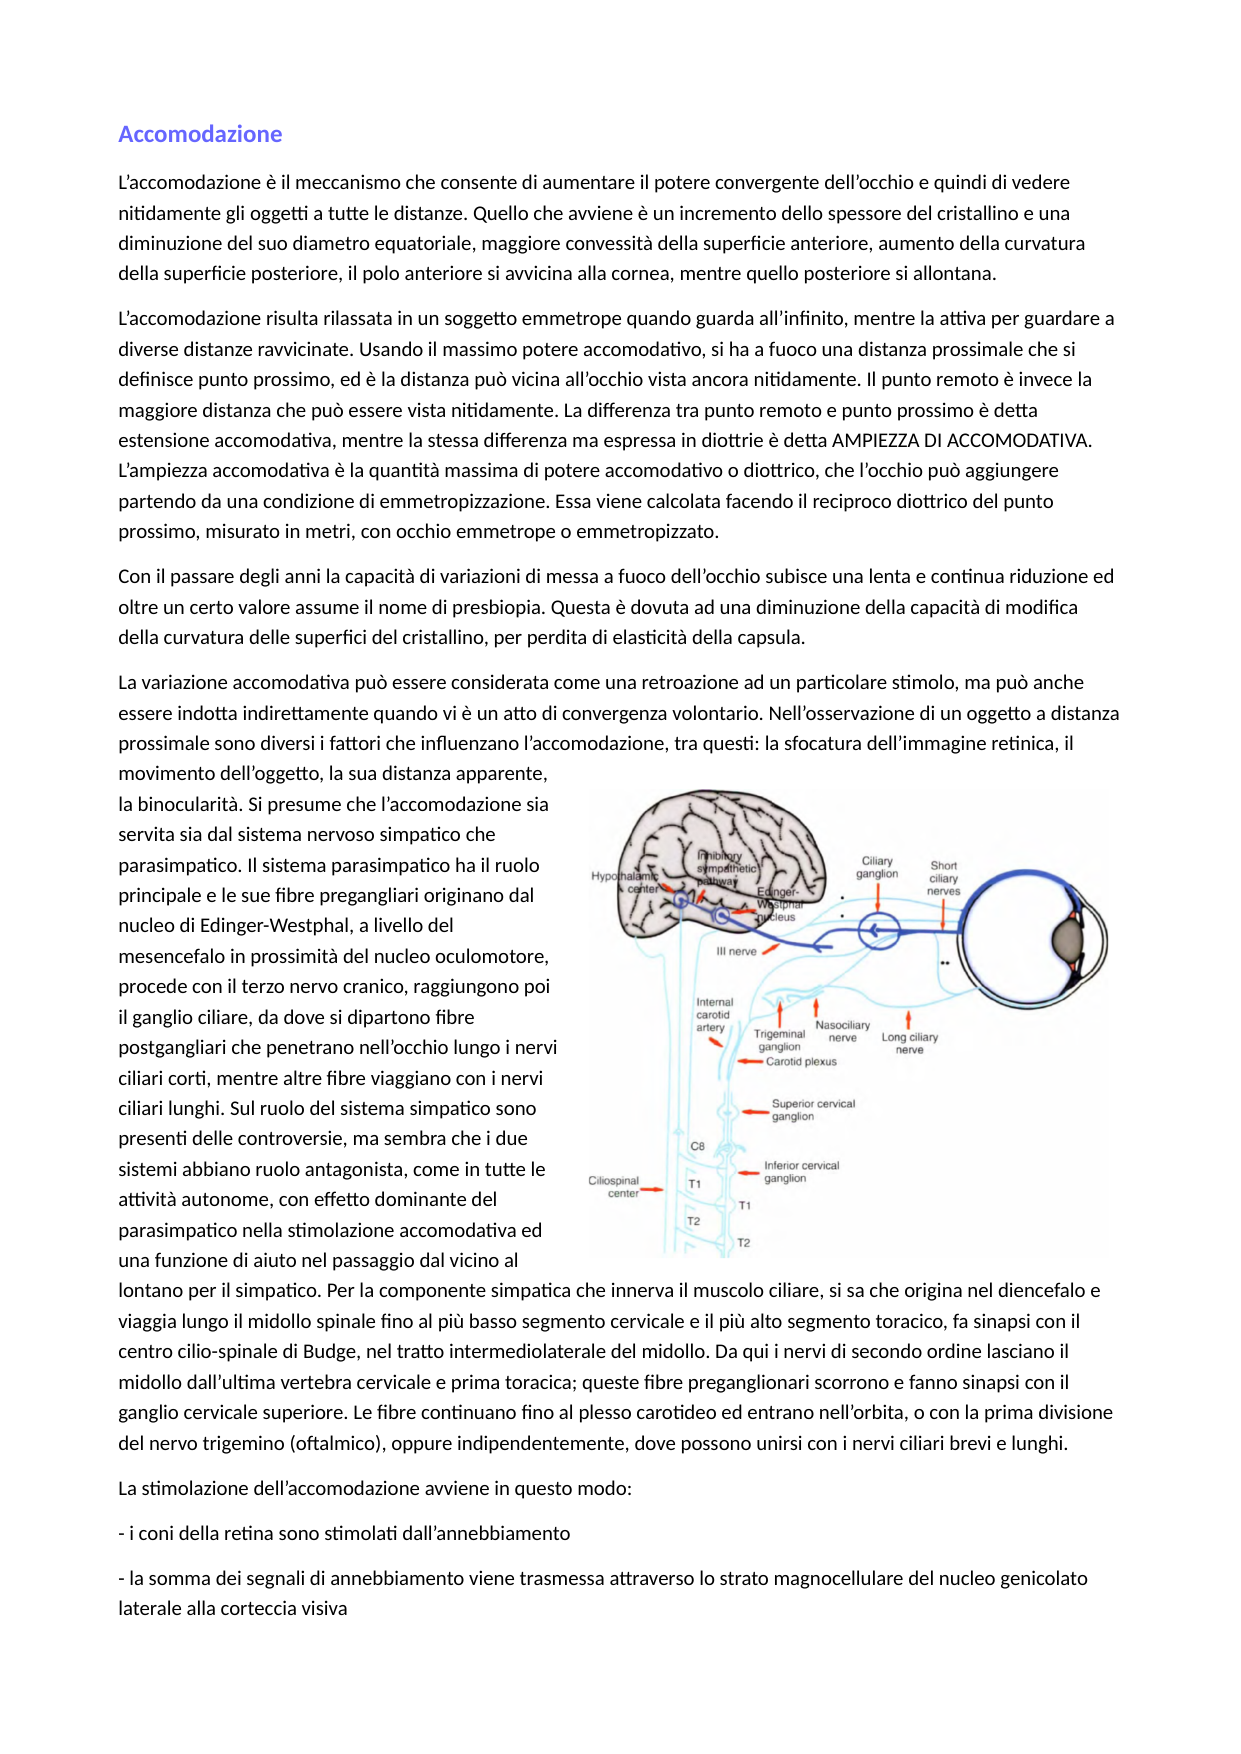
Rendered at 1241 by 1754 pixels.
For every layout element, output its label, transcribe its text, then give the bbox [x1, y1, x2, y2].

text - i coni della retina sono stimolati dall’annebbiamento [118, 1520, 1122, 1545]
text Con il passare degli anni la capacità di variazioni di messa a fuoco dell’occhio subisce una lenta e continua riduzione ed oltre un certo valore assume il nome di presbiopia. Questa è dovuta ad una diminuzione della capacità di modifica della curvatura delle superfici del cristallino, per perdita di elasticità della capsula. [118, 563, 1122, 650]
text - la somma dei segnali di annebbiamento viene trasmessa attraverso lo strato magnocellulare del nucleo genicolato laterale alla corteccia visiva [118, 1565, 1122, 1621]
text La stimolazione dell’accomodazione avviene in questo modo: [118, 1475, 1122, 1500]
picture [562, 783, 1135, 1263]
text L’accomodazione risulta rilassata in un soggetto emmetrope quando guarda all’infinito, mentre la attiva per guardare a diverse distanze ravvicinate. Usando il massimo potere accomodativo, si ha a fuoco una distanza prossimale che si definisce punto prossimo, ed è la distanza può vicina all’occhio vista ancora nitidamente. Il punto remoto è invece la maggiore distanza che può essere vista nitidamente. La differenza tra punto remoto e punto prossimo è detta estensione accomodativa, mentre la stessa differenza ma espressa in diottrie è detta AMPIEZZA DI ACCOMODATIVA. L’ampiezza accomodativa è la quantità massima di potere accomodativo o diottrico, che l’occhio può aggiungere partendo da una condizione di emmetropizzazione. Essa viene calcolata facendo il reciproco diottrico del punto prossimo, misurato in metri, con occhio emmetrope o emmetropizzato. [118, 306, 1122, 544]
text Accomodazione [118, 118, 1122, 149]
text L’accomodazione è il meccanismo che consente di aumentare il potere convergente dell’occhio e quindi di vedere nitidamente gli oggetti a tutte le distanze. Quello che avviene è un incremento dello spessore del cristallino e una diminuzione del suo diametro equatoriale, maggiore convessità della superficie anteriore, aumento della curvatura della superficie posteriore, il polo anteriore si avvicina alla cornea, mentre quello posteriore si allontana. [118, 169, 1122, 286]
text La variazione accomodativa può essere considerata come una retroazione ad un particolare stimolo, ma può anche essere indotta indirettamente quando vi è un atto di convergenza volontario. Nell’osservazione di un oggetto a distanza prossimale sono diversi i fattori che influenzano l’accomodazione, tra questi: la sfocatura dell’immagine retinica, il movimento dell’oggetto, la sua distanza apparente, la binocularità. Si presume che l’accomodazione sia servita sia dal sistema nervoso simpatico che parasimpatico. Il sistema parasimpatico ha il ruolo principale e le sue fibre pregangliari originano dal nucleo di Edinger-Westphal, a livello del mesencefalo in prossimità del nucleo oculomotore, procede con il terzo nervo cranico, raggiungono poi il ganglio ciliare, da dove si dipartono fibre postgangliari che penetrano nell’occhio lungo i nervi ciliari corti, mentre altre fibre viaggiano con i nervi ciliari lunghi. Sul ruolo del sistema simpatico sono presenti delle controversie, ma sembra che i due sistemi abbiano ruolo antagonista, come in tutte le attività autonome, con effetto dominante del parasimpatico nella stimolazione accomodativa ed una funzione di aiuto nel passaggio dal vicino al lontano per il simpatico. Per la componente simpatica che innerva il muscolo ciliare, si sa che origina nel diencefalo e viaggia lungo il midollo spinale fino al più basso segmento cervicale e il più alto segmento toracico, fa sinapsi con il centro cilio-spinale di Budge, nel tratto intermediolaterale del midollo. Da qui i nervi di secondo ordine lasciano il midollo dall’ultima vertebra cervicale e prima toracica; queste fibre preganglionari scorrono e fanno sinapsi con il ganglio cervicale superiore. Le fibre continuano fino al plesso carotideo ed entrano nell’orbita, o con la prima divisione del nervo trigemino (oftalmico), oppure indipendentemente, dove possono unirsi con i nervi ciliari brevi e lunghi. [118, 669, 1122, 1455]
